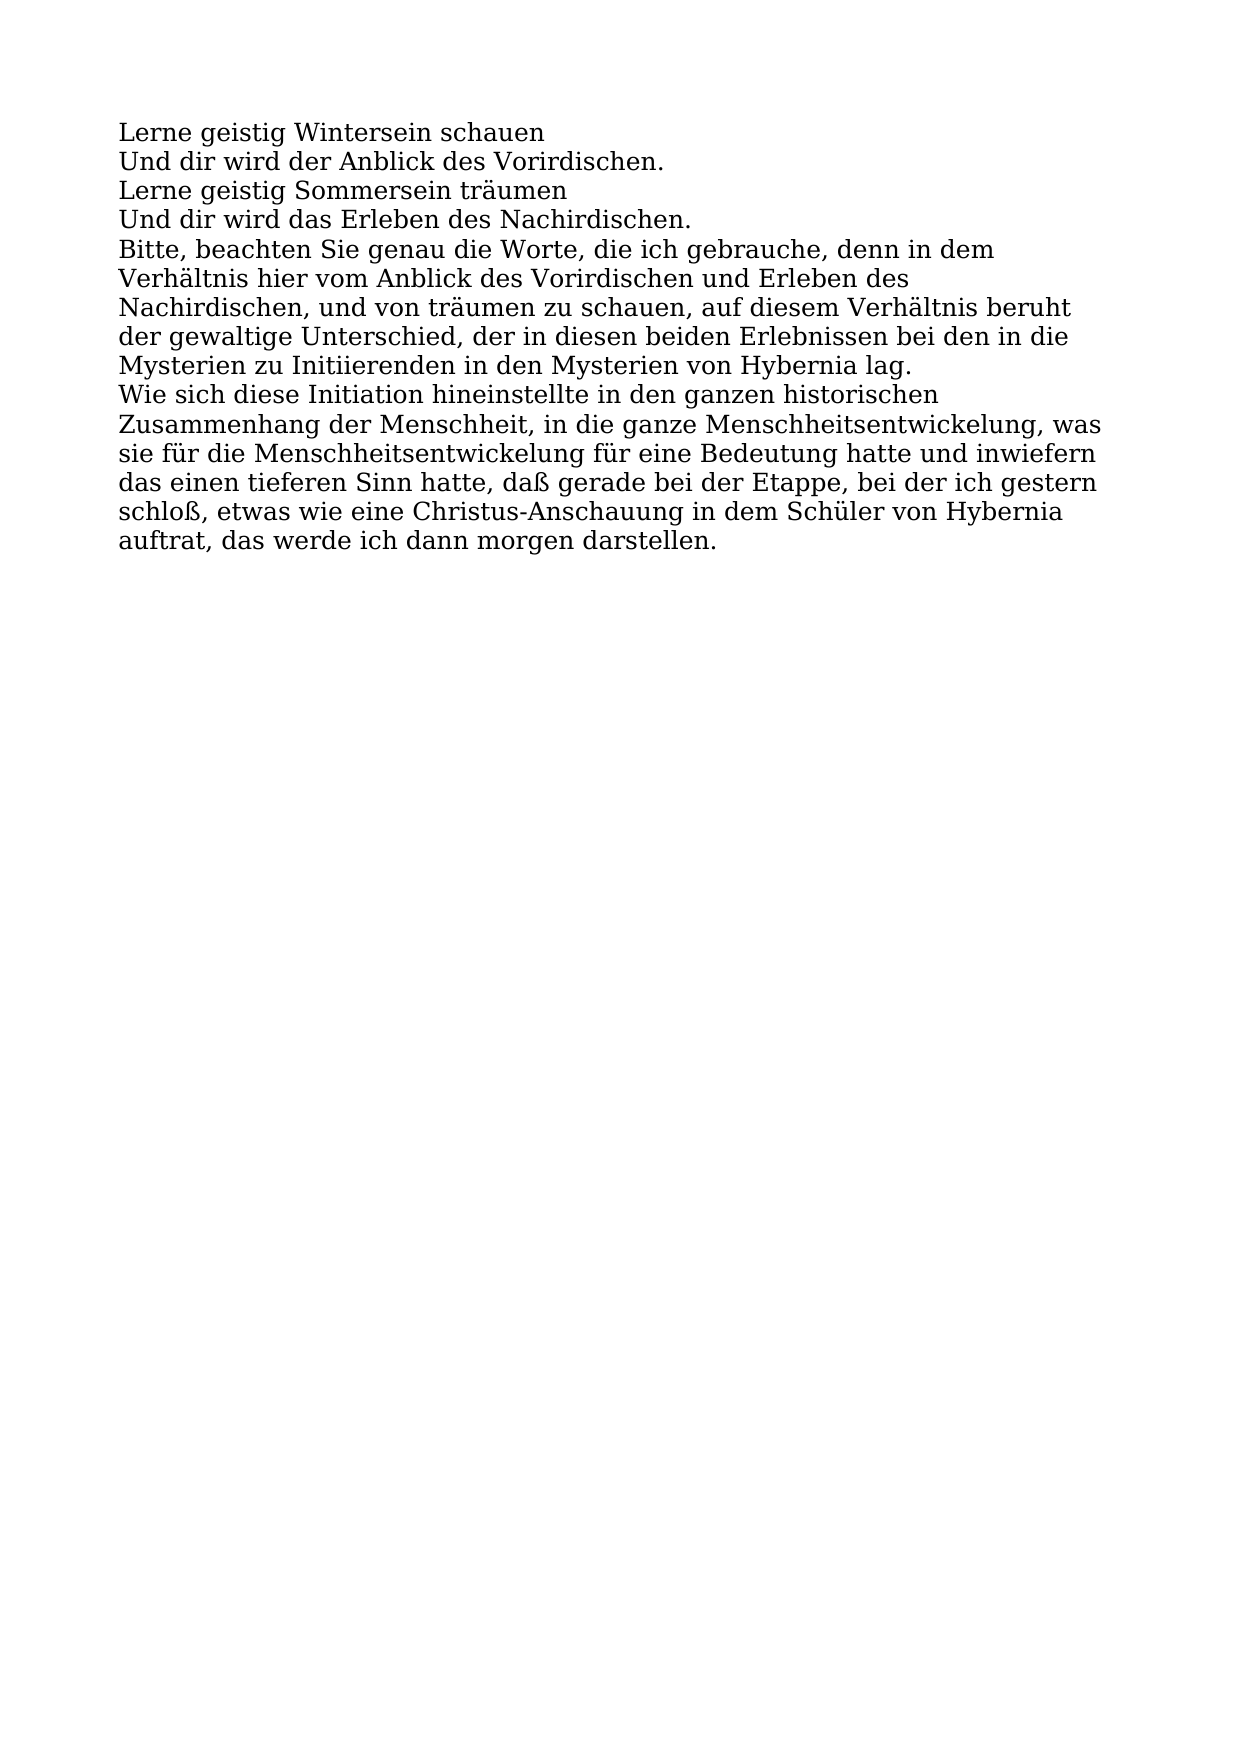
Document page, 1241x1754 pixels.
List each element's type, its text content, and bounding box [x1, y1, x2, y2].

text Nachirdischen, und von träumen zu schauen, auf diesem Verhältnis beruht [118, 293, 1122, 322]
text Bitte, beachten Sie genau die Worte, die ich gebrauche, denn in dem [118, 235, 1122, 264]
text Lerne geistig Wintersein schauen [118, 118, 1122, 147]
text Verhältnis hier vom Anblick des Vorirdischen und Erleben des [118, 264, 1122, 293]
text auftrat, das werde ich dann morgen darstellen. [118, 526, 1122, 556]
text Mysterien zu Initiierenden in den Mysterien von Hybernia lag. [118, 351, 1122, 381]
text Und dir wird das Erleben des Nachirdischen. [118, 206, 1122, 235]
text der gewaltige Unterschied, der in diesen beiden Erlebnissen bei den in die [118, 322, 1122, 351]
text das einen tieferen Sinn hatte, daß gerade bei der Etappe, bei der ich gestern [118, 468, 1122, 497]
text Lerne geistig Sommersein träumen [118, 176, 1122, 206]
text schloß, etwas wie eine Christus-Anschauung in dem Schüler von Hybernia [118, 497, 1122, 526]
text Und dir wird der Anblick des Vorirdischen. [118, 147, 1122, 176]
text Wie sich diese Initiation hineinstellte in den ganzen historischen [118, 381, 1122, 410]
text sie für die Menschheitsentwickelung für eine Bedeutung hatte und inwiefern [118, 439, 1122, 468]
text Zusammenhang der Menschheit, in die ganze Menschheitsentwickelung, was [118, 410, 1122, 439]
